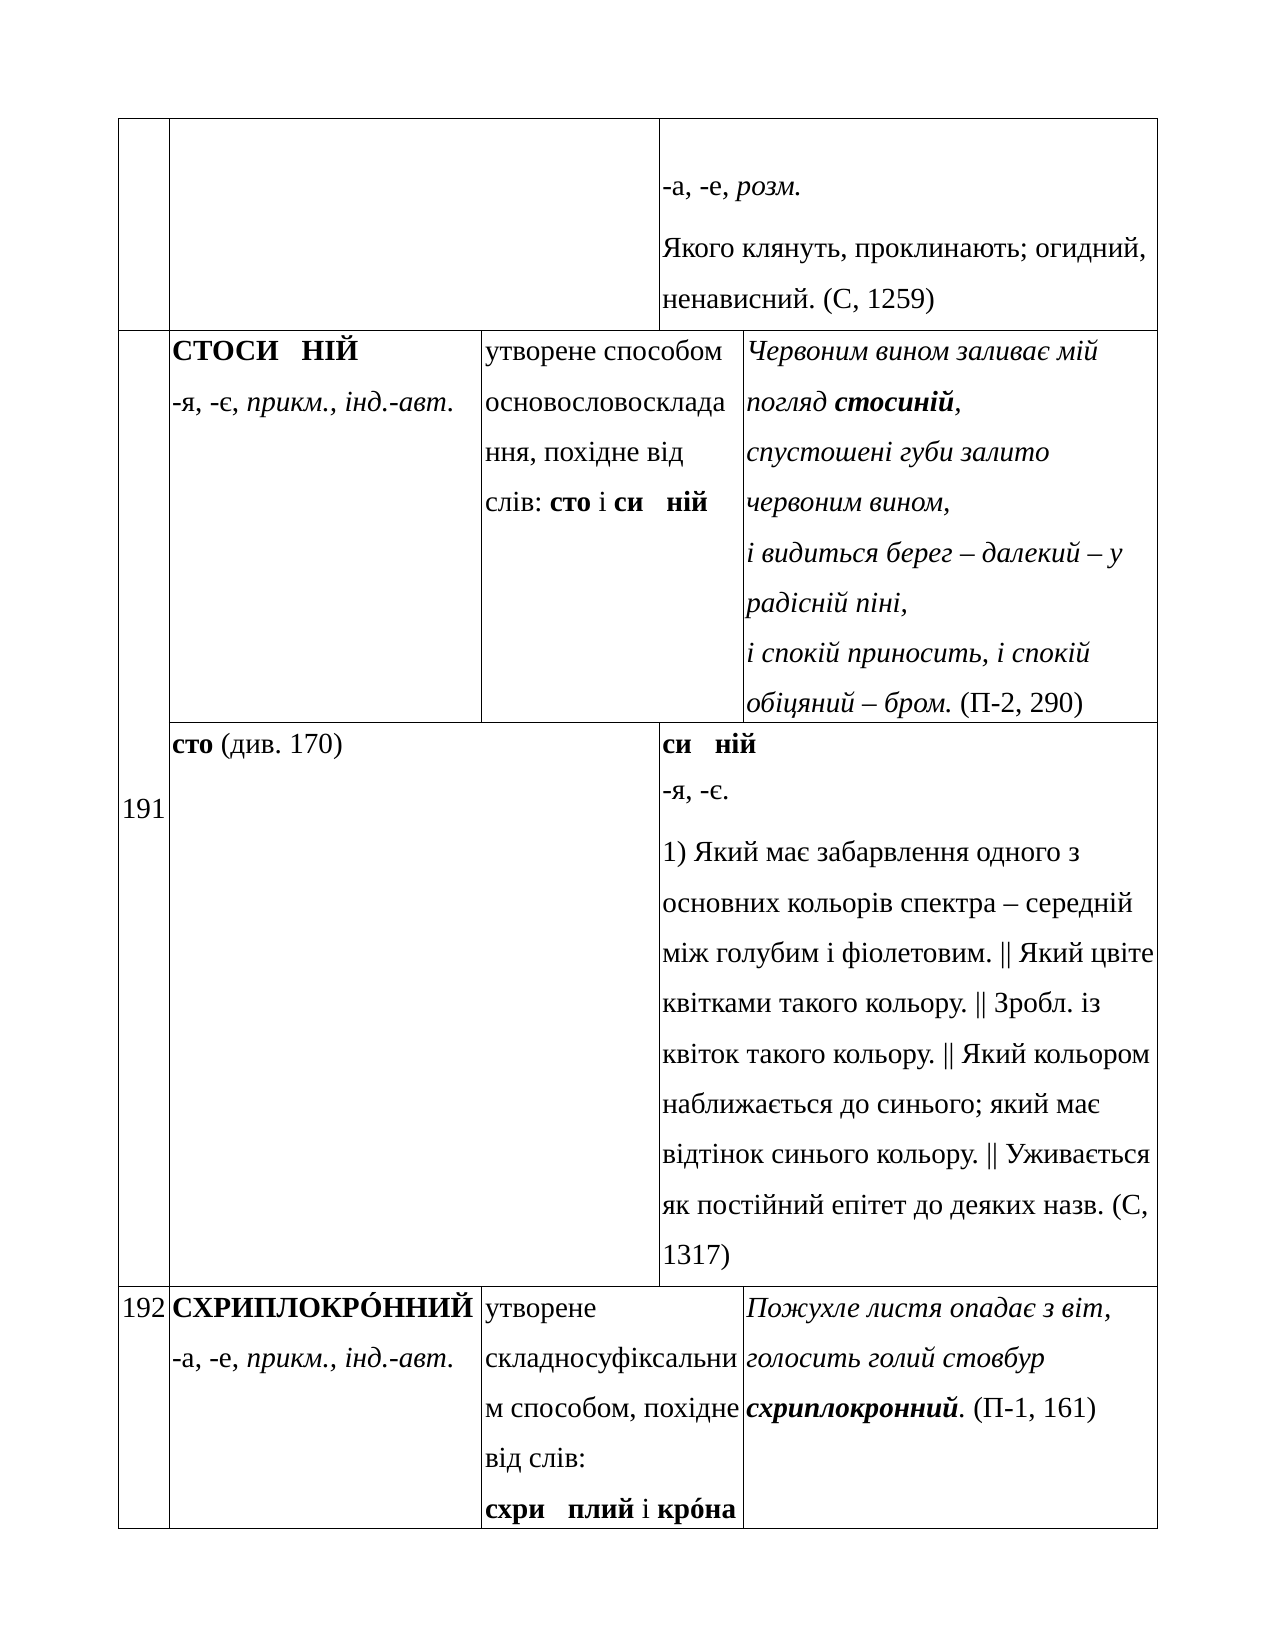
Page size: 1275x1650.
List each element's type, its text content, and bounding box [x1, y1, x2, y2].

table_cell 191 [119, 331, 169, 1286]
table_cell Схриплокрóнний -а, -е, прикм., інд.-авт. [170, 1287, 481, 1527]
table_cell утворене складносуфіксальним способом, похідне від слів: схриплий і крóна [482, 1287, 743, 1527]
table_cell синій -я, -є. 1) Який має забарвлення одного з основних кольорів спектра – середній між голубим і фіолетовим. || Який цвіте квітками такого кольору. || Зробл. із квіток такого кольору. || Який кольором наближається до синього; який має відтінок синього кольору. || Уживається як постійний епітет до деяких назв. (С, 1317) [660, 723, 1157, 1286]
table_cell утворене способом основословоскладання, похідне від слів: сто і синій [482, 331, 743, 722]
table_cell Стосиній -я, -є, прикм., інд.-авт. [170, 331, 481, 722]
table_cell сто (див. 170) [170, 723, 659, 1286]
table_cell Пожухле листя опадає з віт, голосить голий стовбур схриплокронний. (П‑1, 161) [744, 1287, 1157, 1527]
table_cell -а, -е, розм. Якого клянуть, проклинають; огидний, ненависний. (С, 1259) [660, 119, 1157, 330]
table_cell 192 [119, 1287, 169, 1527]
table_cell [119, 119, 169, 330]
table_cell Червоним вином заливає мій погляд стосиній, спустошені губи залито червоним вином, і видиться берег – далекий – у радісній піні, і спокій приносить, і спокій обіцяний – бром. (П‑2, 290) [744, 331, 1157, 722]
table_cell [170, 119, 659, 330]
